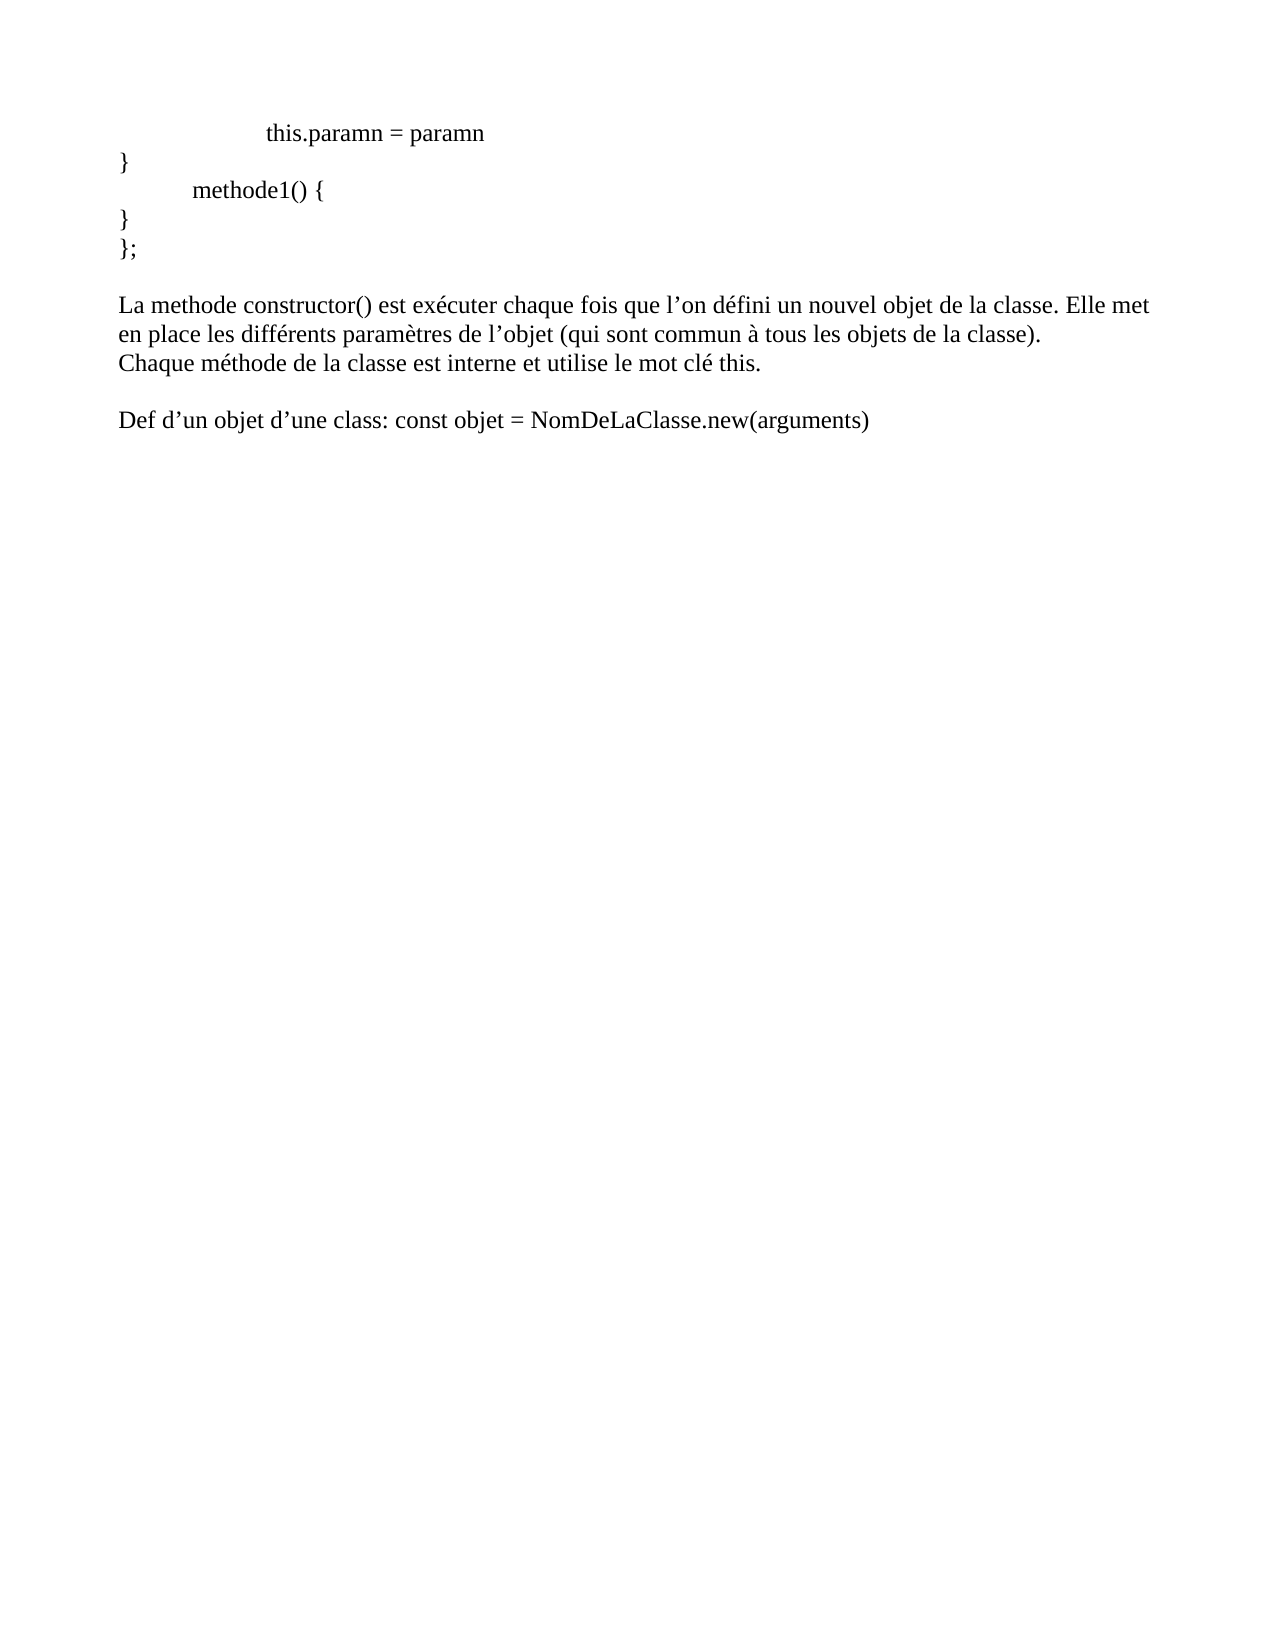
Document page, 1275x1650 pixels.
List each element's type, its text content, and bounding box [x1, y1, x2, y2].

text } [118, 204, 1157, 233]
text methode1() { [118, 176, 1157, 204]
text } [118, 147, 1157, 176]
text this.paramn = paramn [118, 118, 1157, 147]
text Def d’un objet d’une class: const objet = NomDeLaClasse.new(arguments) [118, 406, 1157, 434]
text La methode constructor() est exécuter chaque fois que l’on défini un nouvel objet de la classe. Elle met en place les différents paramètres de l’objet (qui sont commun à tous les objets de la classe). [118, 291, 1157, 348]
text Chaque méthode de la classe est interne et utilise le mot clé this. [118, 348, 1157, 377]
text }; [118, 233, 1157, 262]
